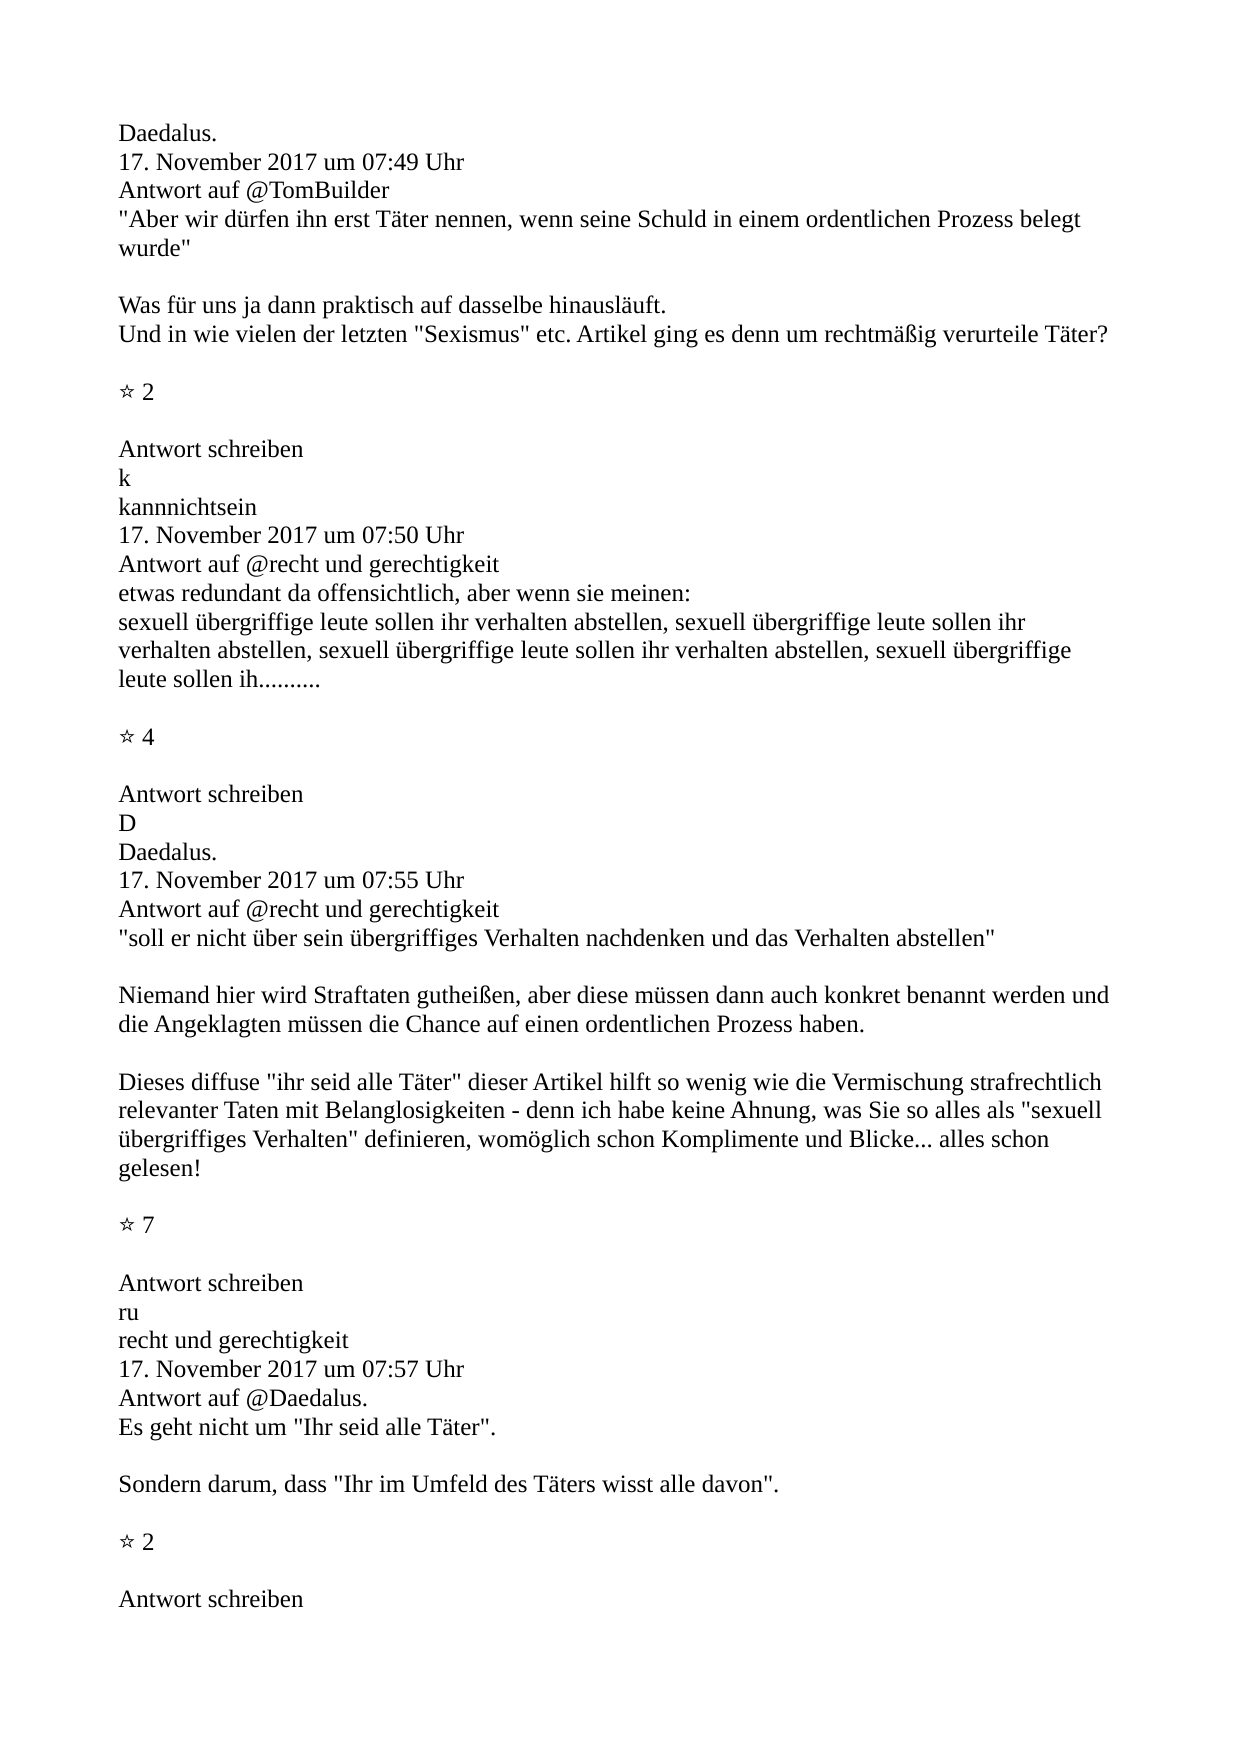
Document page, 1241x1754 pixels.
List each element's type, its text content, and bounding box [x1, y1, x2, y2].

text D [118, 808, 1122, 837]
text recht und gerechtigkeit [118, 1326, 1122, 1354]
text Antwort schreiben [118, 434, 1122, 463]
text "soll er nicht über sein übergriffiges Verhalten nachdenken und das Verhalten abstellen" [118, 923, 1122, 952]
text ru [118, 1297, 1122, 1326]
text etwas redundant da offensichtlich, aber wenn sie meinen: [118, 578, 1122, 607]
text Niemand hier wird Straftaten gutheißen, aber diese müssen dann auch konkret benannt werden und die Angeklagten müssen die Chance auf einen ordentlichen Prozess haben. [118, 981, 1122, 1038]
text 17. November 2017 um 07:49 Uhr [118, 147, 1122, 176]
text Antwort schreiben [118, 1584, 1122, 1613]
text Es geht nicht um "Ihr seid alle Täter". [118, 1412, 1122, 1441]
text Antwort schreiben [118, 1268, 1122, 1297]
text Daedalus. [118, 837, 1122, 866]
text Antwort schreiben [118, 779, 1122, 808]
text 17. November 2017 um 07:57 Uhr [118, 1354, 1122, 1383]
text kannnichtsein [118, 492, 1122, 521]
text Daedalus. [118, 118, 1122, 147]
text ⭐️ 7 [118, 1211, 1122, 1239]
text "Aber wir dürfen ihn erst Täter nennen, wenn seine Schuld in einem ordentlichen Prozess belegt wurde" [118, 204, 1122, 262]
text ⭐️ 2 [118, 1527, 1122, 1556]
text Und in wie vielen der letzten "Sexismus" etc. Artikel ging es denn um rechtmäßig verurteile Täter? [118, 319, 1122, 348]
text ⭐️ 2 [118, 377, 1122, 406]
text ⭐️ 4 [118, 722, 1122, 751]
text sexuell übergriffige leute sollen ihr verhalten abstellen, sexuell übergriffige leute sollen ihr verhalten abstellen, sexuell übergriffige leute sollen ihr verhalten abstellen, sexuell übergriffige leute sollen ih.......... [118, 607, 1122, 693]
text Antwort auf @recht und gerechtigkeit [118, 894, 1122, 923]
text Sondern darum, dass "Ihr im Umfeld des Täters wisst alle davon". [118, 1469, 1122, 1498]
text Antwort auf @Daedalus. [118, 1383, 1122, 1412]
text Antwort auf @recht und gerechtigkeit [118, 549, 1122, 578]
text 17. November 2017 um 07:55 Uhr [118, 866, 1122, 894]
text Was für uns ja dann praktisch auf dasselbe hinausläuft. [118, 291, 1122, 319]
text Dieses diffuse "ihr seid alle Täter" dieser Artikel hilft so wenig wie die Vermischung strafrechtlich relevanter Taten mit Belanglosigkeiten - denn ich habe keine Ahnung, was Sie so alles als "sexuell übergriffiges Verhalten" definieren, womöglich schon Komplimente und Blicke... alles schon gelesen! [118, 1067, 1122, 1182]
text 17. November 2017 um 07:50 Uhr [118, 521, 1122, 549]
text k [118, 463, 1122, 492]
text Antwort auf @TomBuilder [118, 176, 1122, 204]
